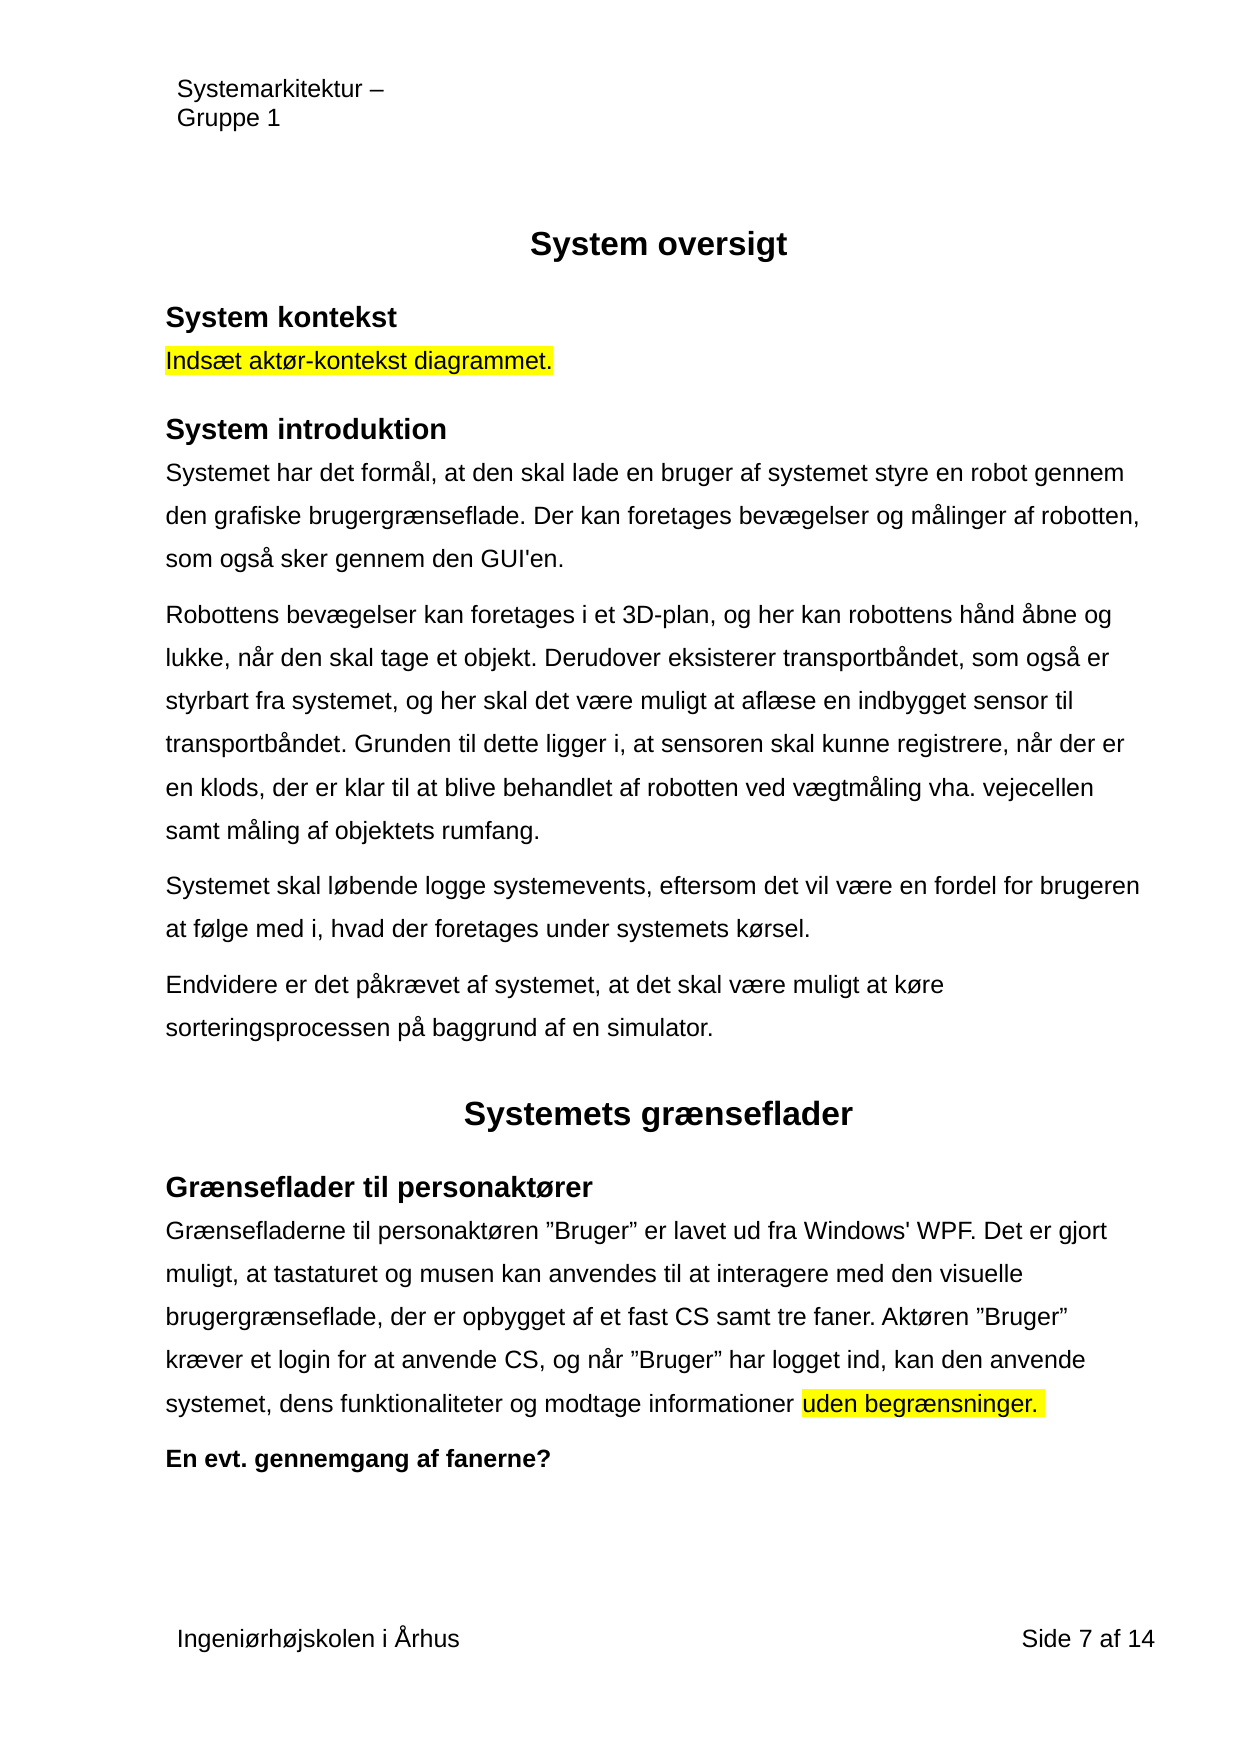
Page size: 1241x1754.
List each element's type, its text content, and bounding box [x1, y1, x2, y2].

text Endvidere er det påkrævet af systemet, at det skal være muligt at køre sorteringsprocessen på baggrund af en simulator. [165, 970, 1152, 1042]
subtitle System introduktion [165, 412, 1152, 446]
text Grænsefladerne til personaktøren ”Bruger” er lavet ud fra Windows' WPF. Det er gjort muligt, at tastaturet og musen kan anvendes til at interagere med den visuelle brugergrænseflade, der er opbygget af et fast CS samt tre faner. Aktøren ”Bruger” kræver et login for at anvende CS, og når ”Bruger” har logget ind, kan den anvende systemet, dens funktionaliteter og modtage informationer uden begrænsninger. [165, 1216, 1152, 1417]
text Indsæt aktør-kontekst diagrammet. [165, 346, 1152, 375]
subtitle System oversigt [165, 224, 1152, 262]
subtitle System kontekst [165, 300, 1152, 333]
text Systemet har det formål, at den skal lade en bruger af systemet styre en robot gennem den grafiske brugergrænseflade. Der kan foretages bevægelser og målinger af robotten, som også sker gennem den GUI'en. [165, 458, 1152, 573]
text Robottens bevægelser kan foretages i et 3D-plan, og her kan robottens hånd åbne og lukke, når den skal tage et objekt. Derudover eksisterer transportbåndet, som også er styrbart fra systemet, og her skal det være muligt at aflæse en indbygget sensor til transportbåndet. Grunden til dette ligger i, at sensoren skal kunne registrere, når der er en klods, der er klar til at blive behandlet af robotten ved vægtmåling vha. vejecellen samt måling af objektets rumfang. [165, 600, 1152, 844]
subtitle Systemets grænseflader [165, 1094, 1152, 1132]
subtitle Grænseflader til personaktører [165, 1170, 1152, 1203]
text Systemet skal løbende logge systemevents, eftersom det vil være en fordel for brugeren at følge med i, hvad der foretages under systemets kørsel. [165, 871, 1152, 943]
text En evt. gennemgang af fanerne? [165, 1444, 1152, 1473]
